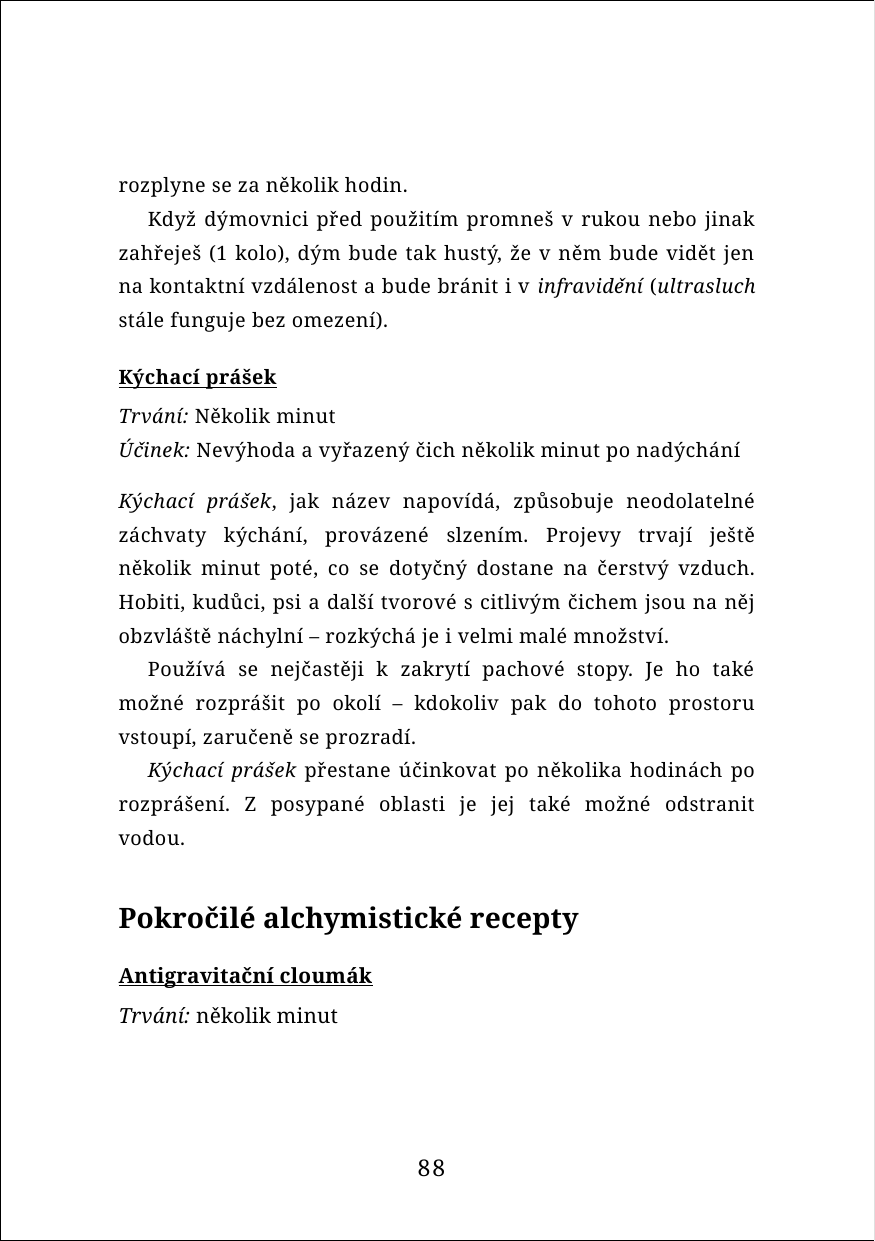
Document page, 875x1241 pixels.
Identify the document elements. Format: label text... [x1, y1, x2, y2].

subtitle Antigravitační cloumák [118, 961, 756, 989]
text Trvání: několik minut [118, 1001, 756, 1029]
text rozplyne se za několik hodin. Když dýmovnici před použitím promneš v rukou nebo jinak zahřeješ (1 kolo), dým bude tak hustý, že v něm bude vidět jen na kontaktní vzdálenost a bude bránit i v infravidění (ultrasluch stále funguje bez omezení). [118, 172, 756, 333]
subtitle Pokročilé alchymistické recepty [118, 899, 756, 937]
subtitle Kýchací prášek [118, 364, 756, 391]
text Trvání: Několik minut Účinek: Nevýhoda a vyřazený čich několik minut po nadýchání [118, 402, 756, 463]
text Kýchací prášek, jak název napovídá, způsobuje neodolatelné záchvaty kýchání, provázené slzením. Projevy trvají ještě několik minut poté, co se dotyčný dostane na čerstvý vzduch. Hobiti, kudůci, psi a další tvorové s citlivým čichem jsou na něj obzvláště náchylní – rozkýchá je i velmi malé množství. Používá se nejčastěji k zakrytí pachové stopy. Je ho také možné rozprášit po okolí – kdokoliv pak do tohoto prostoru vstoupí, zaručeně se prozradí. Kýchací prášek přestane účinkovat po několika hodinách po rozprášení. Z posypané oblasti je jej také možné odstranit vodou. [118, 487, 756, 851]
